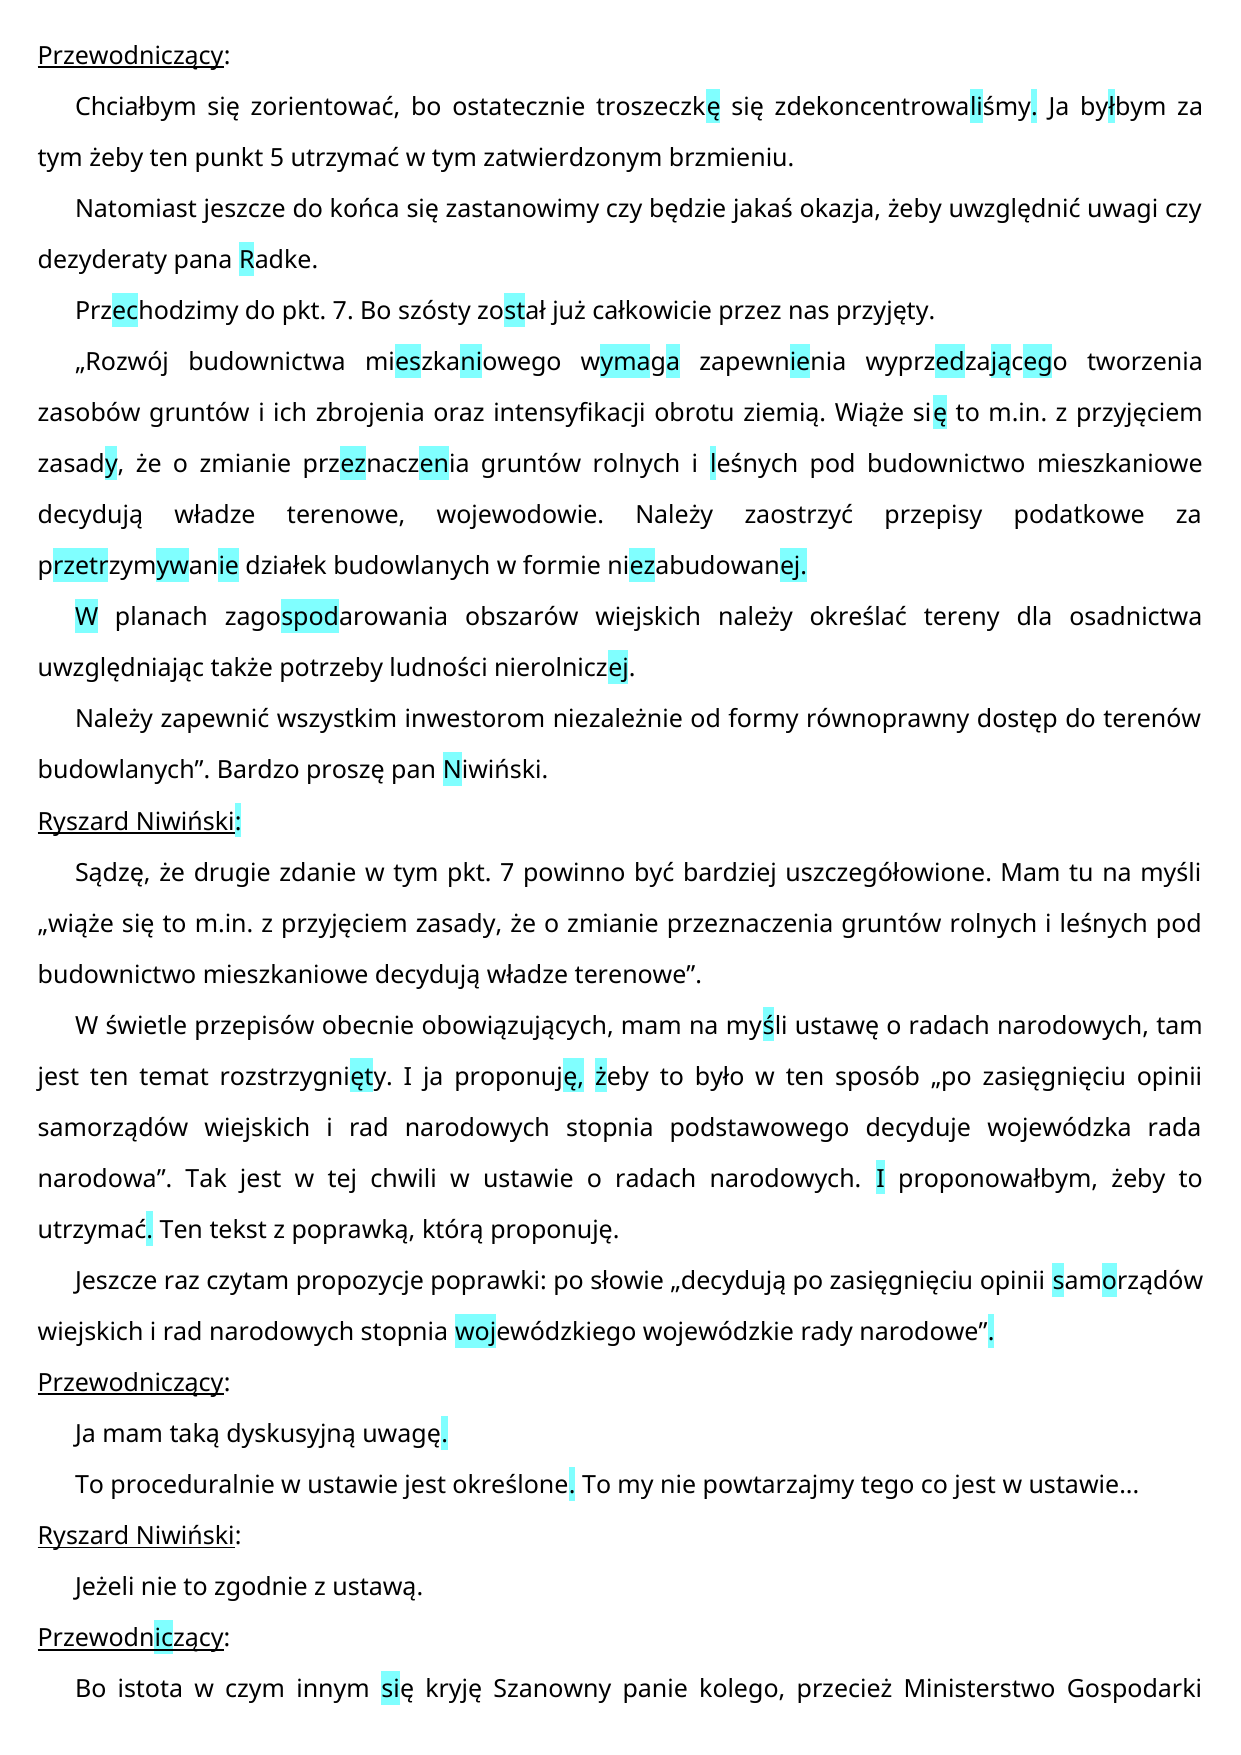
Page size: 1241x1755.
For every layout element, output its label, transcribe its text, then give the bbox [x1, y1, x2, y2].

text Należy zapewnić wszystkim inwestorom niezależnie od formy równoprawny dostęp do terenów budowlanych”. Bardzo proszę pan Niwiński. [37, 701, 1203, 786]
text To proceduralnie w ustawie jest określone. To my nie powtarzajmy tego co jest w ustawie... [37, 1467, 1203, 1501]
text Chciałbym się zorientować, bo ostatecznie troszeczkę się zdekoncentrowaliśmy. Ja byłbym za tym żeby ten punkt 5 utrzymać w tym zatwierdzonym brzmieniu. [37, 88, 1203, 174]
text Sądzę, że drugie zdanie w tym pkt. 7 powinno być bardziej uszczegółowione. Mam tu na myśli „wiąże się to m.in. z przyjęciem zasady, że o zmianie przeznaczenia gruntów rolnych i leśnych pod budownictwo mieszkaniowe decydują władze terenowe”. [37, 854, 1203, 990]
text Ja mam taką dyskusyjną uwagę. [37, 1416, 1203, 1450]
text W planach zagospodarowania obszarów wiejskich należy określać tereny dla osadnictwa uwzględniając także potrzeby ludności nierolniczej. [37, 599, 1203, 684]
text W świetle przepisów obecnie obowiązujących, mam na myśli ustawę o radach narodowych, tam jest ten temat rozstrzygnięty. I ja proponuję, żeby to było w ten sposób „po zasięgnięciu opinii samorządów wiejskich i rad narodowych stopnia podstawowego decyduje wojewódzka rada narodowa”. Tak jest w tej chwili w ustawie o radach narodowych. I proponowałbym, żeby to utrzymać. Ten tekst z poprawką, którą proponuję. [37, 1007, 1203, 1246]
text Ryszard Niwiński: [37, 803, 1203, 837]
text Ryszard Niwiński: [37, 1518, 1203, 1552]
text Przewodniczący: [37, 37, 1203, 72]
text Natomiast jeszcze do końca się zastanowimy czy będzie jakaś okazja, żeby uwzględnić uwagi czy dezyderaty pana Radke. [37, 191, 1203, 276]
text Jeżeli nie to zgodnie z ustawą. [37, 1569, 1203, 1603]
text Przewodniczący: [37, 1620, 1203, 1654]
text Przewodniczący: [37, 1364, 1203, 1399]
text Bo istota w czym innym się kryję Szanowny panie kolego, przecież Ministerstwo Gospodarki [37, 1671, 1203, 1705]
text Jeszcze raz czytam propozycje poprawki: po słowie „decydują po zasięgnięciu opinii samorządów wiejskich i rad narodowych stopnia wojewódzkiego wojewódzkie rady narodowe”. [37, 1262, 1203, 1348]
text Przechodzimy do pkt. 7. Bo szósty został już całkowicie przez nas przyjęty. [37, 293, 1203, 327]
text „Rozwój budownictwa mieszkaniowego wymaga zapewnienia wyprzedzającego tworzenia zasobów gruntów i ich zbrojenia oraz intensyfikacji obrotu ziemią. Wiąże się to m.in. z przyjęciem zasady, że o zmianie przeznaczenia gruntów rolnych i leśnych pod budownictwo mieszkaniowe decydują władze terenowe, wojewodowie. Należy zaostrzyć przepisy podatkowe za przetrzymywanie działek budowlanych w formie niezabudowanej. [37, 344, 1203, 582]
